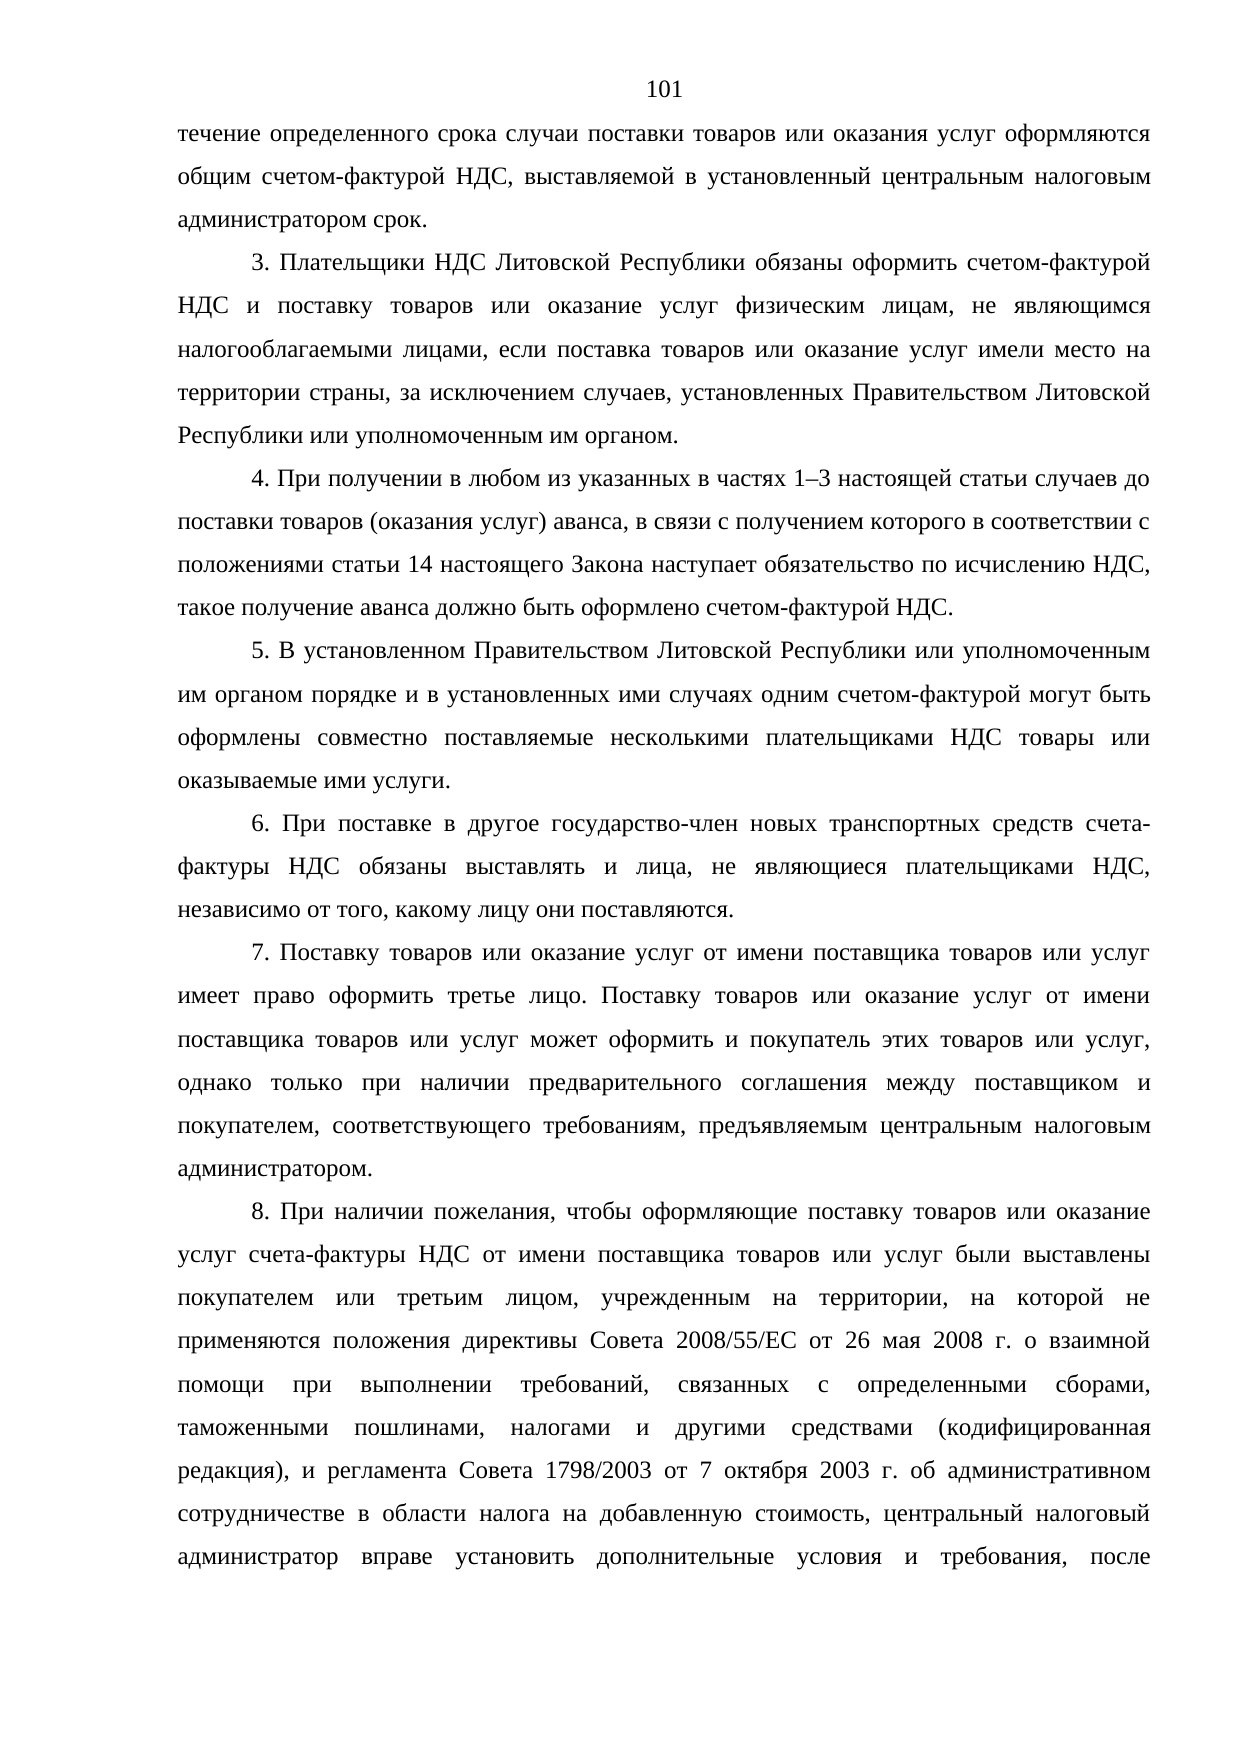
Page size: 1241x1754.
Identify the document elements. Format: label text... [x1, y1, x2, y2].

text 5. В установленном Правительством Литовской Республики или уполномоченным им органом порядке и в установленных ими случаях одним счетом-фактурой могут быть оформлены совместно поставляемые несколькими плательщиками НДС товары или оказываемые ими услуги. [177, 636, 1152, 794]
text 4. При получении в любом из указанных в частях 1–3 настоящей статьи случаев до поставки товаров (оказания услуг) аванса, в связи с получением которого в соответствии с положениями статьи 14 настоящего Закона наступает обязательство по исчислению НДС, такое получение аванса должно быть оформлено счетом-фактурой НДС. [177, 463, 1152, 621]
text 8. При наличии пожелания, чтобы оформляющие поставку товаров или оказание услуг счета-фактуры НДС от имени поставщика товаров или услуг были выставлены покупателем или третьим лицом, учрежденным на территории, на которой не применяются положения директивы Совета 2008/55/ЕС от 26 мая 2008 г. о взаимной помощи при выполнении требований, связанных с определенными сборами, таможенными пошлинами, налогами и другими средствами (кодифицированная редакция), и регламента Совета 1798/2003 от 7 октября 2003 г. об административном сотрудничестве в области налога на добавленную стоимость, центральный налоговый администратор вправе установить дополнительные условия и требования, после [177, 1196, 1152, 1570]
text 7. Поставку товаров или оказание услуг от имени поставщика товаров или услуг имеет право оформить третье лицо. Поставку товаров или оказание услуг от имени поставщика товаров или услуг может оформить и покупатель этих товаров или услуг, однако только при наличии предварительного соглашения между поставщиком и покупателем, соответствующего требованиям, предъявляемым центральным налоговым администратором. [177, 937, 1152, 1182]
text течение определенного срока случаи поставки товаров или оказания услуг оформляются общим счетом-фактурой НДС, выставляемой в установленный центральным налоговым администратором срок. [177, 118, 1152, 233]
text 6. При поставке в другое государство-член новых транспортных средств счета-фактуры НДС обязаны выставлять и лица, не являющиеся плательщиками НДС, независимо от того, какому лицу они поставляются. [177, 808, 1152, 923]
text 3. Плательщики НДС Литовской Республики обязаны оформить счетом-фактурой НДС и поставку товаров или оказание услуг физическим лицам, не являющимся налогооблагаемыми лицами, если поставка товаров или оказание услуг имели место на территории страны, за исключением случаев, установленных Правительством Литовской Республики или уполномоченным им органом. [177, 247, 1152, 449]
